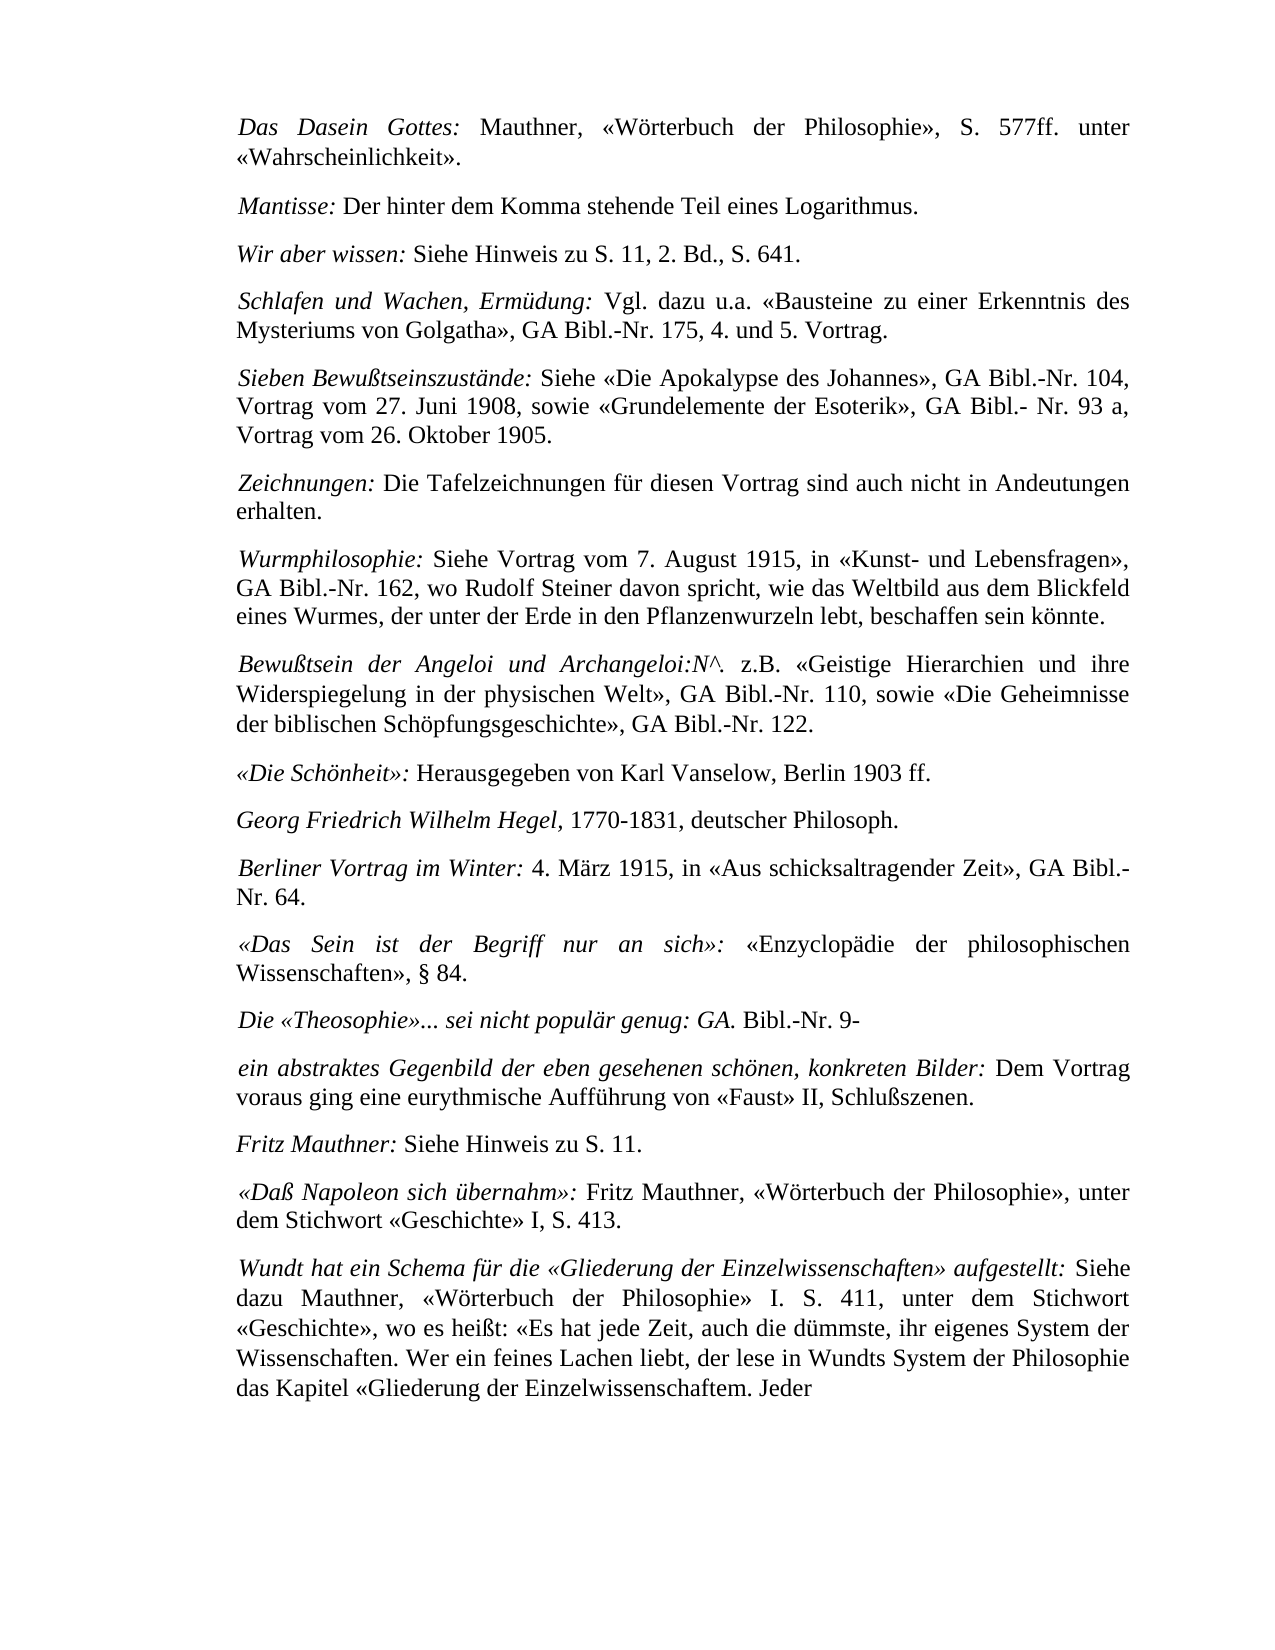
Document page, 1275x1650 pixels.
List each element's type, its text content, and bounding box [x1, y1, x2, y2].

text Georg Friedrich Wilhelm Hegel, 1770-1831, deutscher Philosoph. [163, 805, 1130, 834]
text Mantisse: Der hinter dem Komma stehende Teil eines Logarithmus. [236, 191, 1130, 220]
text Wir aber wissen: Siehe Hinweis zu S. 11, 2. Bd., S. 641. [163, 239, 1130, 268]
text «Die Schönheit»: Herausgegeben von Karl Vanselow, Berlin 1903 ff. [163, 758, 1130, 787]
text Berliner Vortrag im Winter: 4. März 1915, in «Aus schicksaltragender Zeit», GA Bibl.-Nr. 64. [236, 853, 1130, 910]
text Die «Theosophie»... sei nicht populär genug: GA. Bibl.-Nr. 9- [236, 1005, 1130, 1034]
text ein abstraktes Gegenbild der eben gesehenen schönen, konkreten Bilder: Dem Vortrag voraus ging eine eurythmische Aufführung von «Faust» II, Schlußszenen. [236, 1053, 1130, 1110]
text Das Dasein Gottes: Mauthner, «Wörterbuch der Philosophie», S. 577ff. unter «Wahrscheinlichkeit». [236, 112, 1130, 171]
text «Das Sein ist der Begriff nur an sich»: «Enzyclopädie der philosophischen Wissenschaften», § 84. [236, 929, 1130, 987]
text Schlafen und Wachen, Ermüdung: Vgl. dazu u.a. «Bausteine zu einer Erkenntnis des Mysteriums von Golgatha», GA Bibl.-Nr. 175, 4. und 5. Vortrag. [236, 286, 1130, 344]
text Wurmphilosophie: Siehe Vortrag vom 7. August 1915, in «Kunst- und Lebensfragen», GA Bibl.-Nr. 162, wo Rudolf Steiner davon spricht, wie das Weltbild aus dem Blickfeld eines Wurmes, der unter der Erde in den Pflanzenwurzeln lebt, beschaffen sein könnte. [236, 544, 1130, 630]
text Fritz Mauthner: Siehe Hinweis zu S. 11. [163, 1129, 1130, 1158]
text «Daß Napoleon sich übernahm»: Fritz Mauthner, «Wörterbuch der Philosophie», unter dem Stichwort «Geschichte» I, S. 413. [236, 1177, 1130, 1234]
text Zeichnungen: Die Tafelzeichnungen für diesen Vortrag sind auch nicht in Andeutungen erhalten. [236, 468, 1130, 525]
text Sieben Bewußtseinszustände: Siehe «Die Apokalypse des Johannes», GA Bibl.-Nr. 104, Vortrag vom 27. Juni 1908, sowie «Grundelemente der Esoterik», GA Bibl.- Nr. 93 a, Vortrag vom 26. Oktober 1905. [236, 363, 1130, 449]
text Wundt hat ein Schema für die «Gliederung der Einzelwissenschaften» aufgestellt: Siehe dazu Mauthner, «Wörterbuch der Philosophie» I. S. 411, unter dem Stichwort «Geschichte», wo es heißt: «Es hat jede Zeit, auch die dümmste, ihr eigenes System der Wissenschaften. Wer ein feines Lachen liebt, der lese in Wundts System der Philosophie das Kapitel «Gliederung der Einzelwissenschaftem. Jeder [236, 1253, 1130, 1402]
text Bewußtsein der Angeloi und Archangeloi:N^. z.B. «Geistige Hierarchien und ihre Widerspiegelung in der physischen Welt», GA Bibl.-Nr. 110, sowie «Die Geheimnisse der biblischen Schöpfungsgeschichte», GA Bibl.-Nr. 122. [236, 649, 1130, 738]
